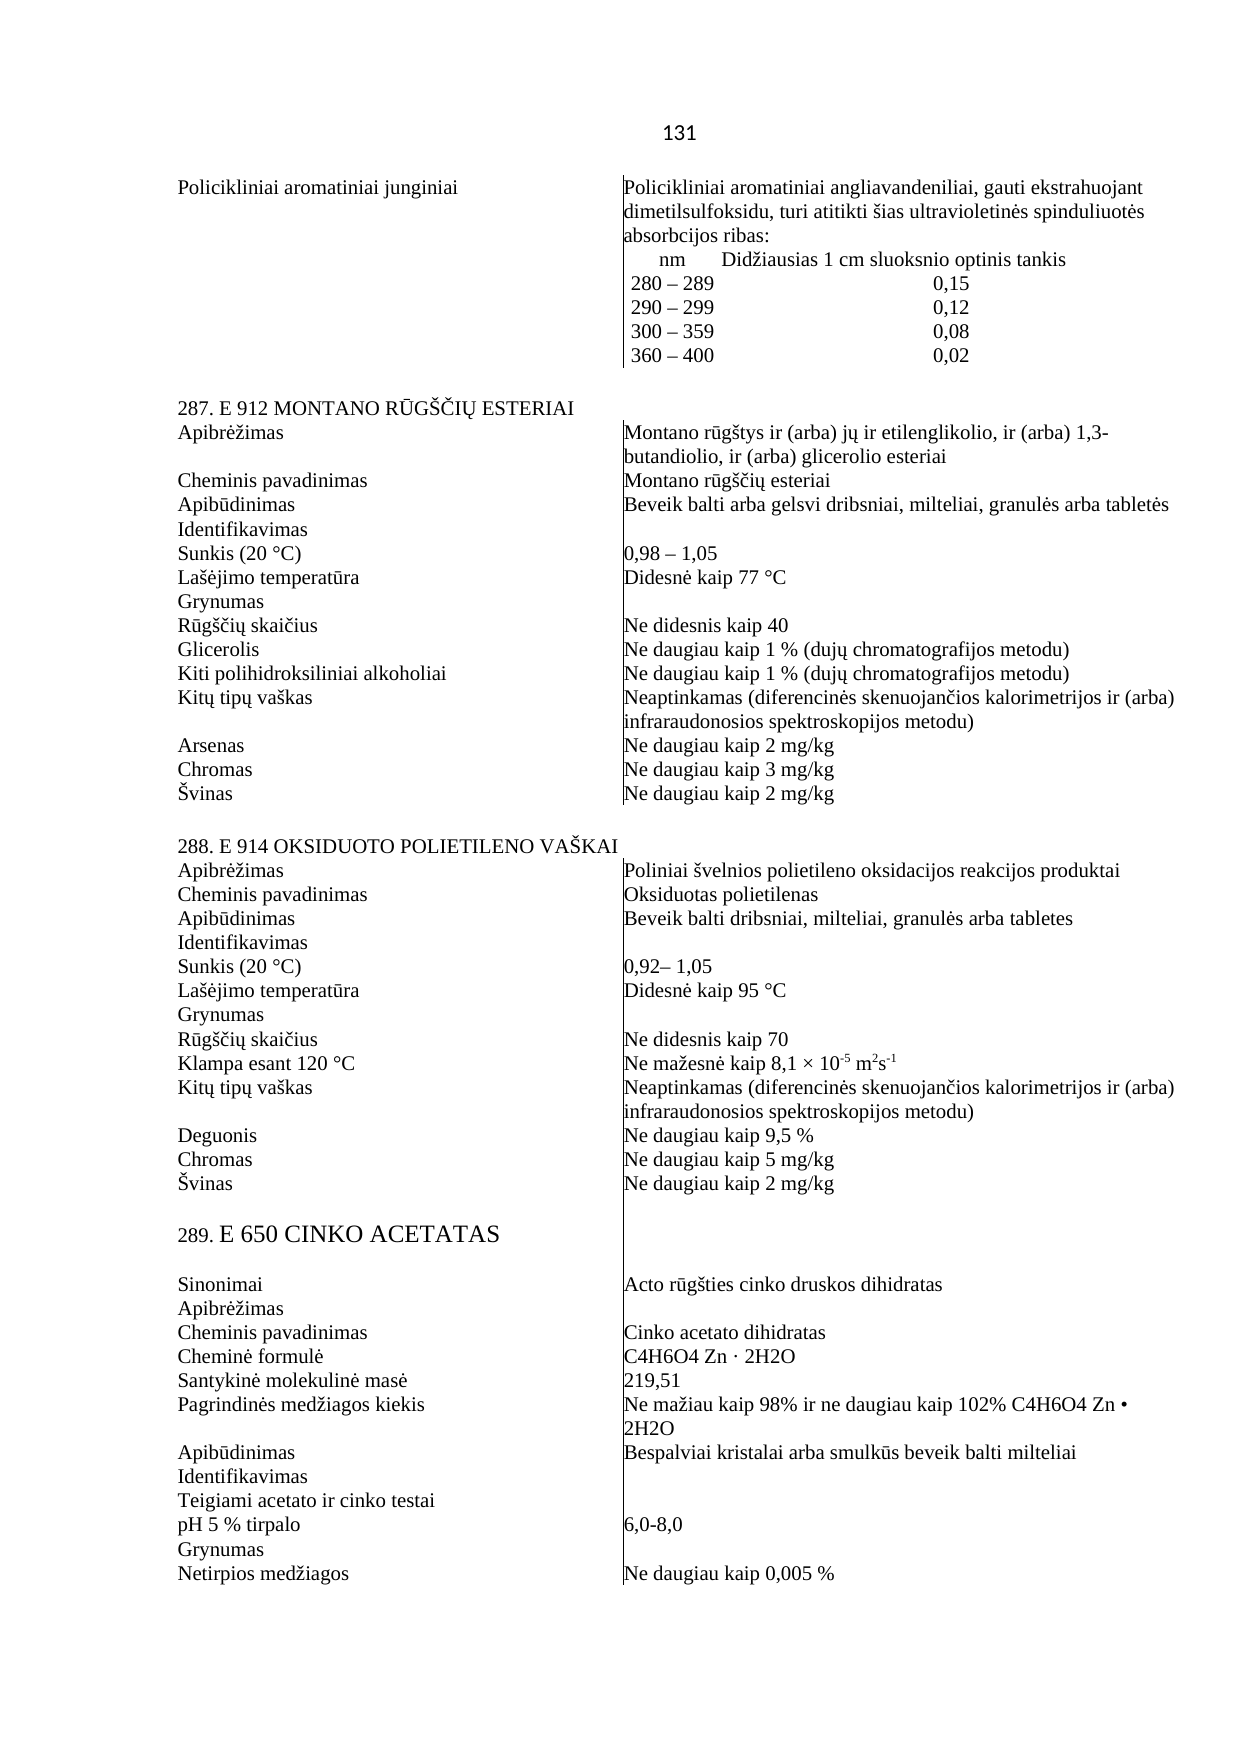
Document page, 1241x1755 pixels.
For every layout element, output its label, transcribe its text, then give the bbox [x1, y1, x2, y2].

table_cell Cheminis pavadinimas [177, 1320, 623, 1344]
table_cell Ne mažesnė kaip 8,1 × 10-5 m2s-1 [624, 1051, 1181, 1074]
table_cell Glicerolis [177, 637, 623, 661]
text 288. E 914 OKSIDUOTO POLIETILENO VAŠKAI [177, 834, 1181, 858]
table_cell Bespalviai kristalai arba smulkūs beveik balti milteliai [624, 1440, 1181, 1464]
table_cell Cheminis pavadinimas [177, 468, 623, 492]
table_cell Švinas [177, 781, 623, 805]
table_cell Arsenas [177, 733, 623, 757]
table_cell Beveik balti arba gelsvi dribsniai, milteliai, granulės arba tabletės [624, 493, 1181, 516]
table_cell Didesnė kaip 77 °C [624, 565, 1181, 589]
table_cell Identifikavimas [177, 930, 623, 954]
table_cell Policikliniai aromatiniai junginiai [177, 175, 623, 367]
table_cell Grynumas [177, 589, 623, 613]
table_cell Ne daugiau kaip 9,5 % [624, 1123, 1181, 1147]
table_cell Beveik balti dribsniai, milteliai, granulės arba tabletes [624, 906, 1181, 930]
table_cell Cinko acetato dihidratas [624, 1320, 1181, 1344]
table_cell Deguonis [177, 1123, 623, 1147]
table_cell [624, 516, 1181, 541]
table_cell 0,98 – 1,05 [624, 541, 1181, 564]
table_cell Klampa esant 120 °C [177, 1051, 623, 1074]
table_cell 360 – 400 [624, 343, 721, 367]
table_cell Ne daugiau kaip 1 % (dujų chromatografijos metodu) [624, 637, 1181, 661]
table_cell Teigiami acetato ir cinko testai [177, 1488, 623, 1512]
table_cell Ne didesnis kaip 70 [624, 1026, 1181, 1051]
table_cell [624, 1536, 1181, 1561]
table_cell 0,02 [721, 343, 1181, 367]
table_cell Ne didesnis kaip 40 [624, 613, 1181, 637]
table_cell nm [624, 247, 721, 271]
table_cell [624, 1248, 1181, 1272]
table_cell Netirpios medžiagos [177, 1561, 623, 1584]
table_cell [624, 930, 1181, 954]
table_cell Ne daugiau kaip 2 mg/kg [624, 1171, 1181, 1195]
table_cell Acto rūgšties cinko druskos dihidratas [624, 1272, 1181, 1296]
table_cell Identifikavimas [177, 516, 623, 541]
table_cell [624, 1296, 1181, 1320]
table_cell Chromas [177, 1147, 623, 1171]
table_cell [624, 589, 1181, 613]
table_header Apibrėžimas [177, 858, 623, 882]
table_cell Neaptinkamas (diferencinės skenuojančios kalorimetrijos ir (arba) infraraudonosios spektroskopijos metodu) [624, 1075, 1181, 1123]
table_cell [177, 1248, 623, 1272]
table_cell Rūgščių skaičius [177, 613, 623, 637]
table_cell Didesnė kaip 95 °C [624, 978, 1181, 1002]
table_cell Pagrindinės medžiagos kiekis [177, 1392, 623, 1440]
table_cell Neaptinkamas (diferencinės skenuojančios kalorimetrijos ir (arba) infraraudonosios spektroskopijos metodu) [624, 685, 1181, 733]
table_cell Ne mažiau kaip 98% ir ne daugiau kaip 102% C4H6O4 Zn • 2H2O [624, 1392, 1181, 1440]
table_cell Santykinė molekulinė masė [177, 1368, 623, 1392]
table_cell Cheminė formulė [177, 1344, 623, 1368]
table_cell Kiti polihidroksiliniai alkoholiai [177, 661, 623, 685]
table_cell Apibūdinimas [177, 906, 623, 930]
table_cell Rūgščių skaičius [177, 1026, 623, 1051]
table_cell Apibūdinimas [177, 493, 623, 516]
table_cell 0,92– 1,05 [624, 954, 1181, 978]
table_cell 219,51 [624, 1368, 1181, 1392]
table_cell Lašėjimo temperatūra [177, 978, 623, 1002]
table_header Apibrėžimas [177, 420, 623, 468]
table_cell Sunkis (20 °C) [177, 541, 623, 564]
table_cell Lašėjimo temperatūra [177, 565, 623, 589]
table_cell Apibrėžimas [177, 1296, 623, 1320]
table_cell Grynumas [177, 1003, 623, 1026]
table_cell Chromas [177, 757, 623, 781]
table_header Poliniai švelnios polietileno oksidacijos reakcijos produktai [624, 858, 1181, 882]
table_cell [624, 1464, 1181, 1488]
table_cell 0,15 [721, 271, 1181, 295]
table_cell Ne daugiau kaip 0,005 % [624, 1561, 1181, 1584]
table_cell Identifikavimas [177, 1464, 623, 1488]
text 287. E 912 MONTANO RŪGŠČIŲ ESTERIAI [177, 396, 1181, 420]
table_cell Ne daugiau kaip 2 mg/kg [624, 733, 1181, 757]
table_cell Ne daugiau kaip 1 % (dujų chromatografijos metodu) [624, 661, 1181, 685]
table_cell Policikliniai aromatiniai angliavandeniliai, gauti ekstrahuojant dimetilsulfoksidu, turi atitikti šias ultravioletinės spinduliuotės absorbcijos ribas: [624, 175, 1181, 247]
table_cell 280 – 289 [624, 271, 721, 295]
table_cell Kitų tipų vaškas [177, 685, 623, 733]
table_cell [624, 1195, 1181, 1219]
table_cell Ne daugiau kaip 3 mg/kg [624, 757, 1181, 781]
table_cell 6,0-8,0 [624, 1513, 1181, 1536]
table_cell 290 – 299 [624, 295, 721, 319]
table_cell Sunkis (20 °C) [177, 954, 623, 978]
table_cell Apibūdinimas [177, 1440, 623, 1464]
table_cell Kitų tipų vaškas [177, 1075, 623, 1123]
table_cell [624, 1488, 1181, 1512]
table_cell Švinas [177, 1171, 623, 1195]
table_cell [177, 1195, 623, 1219]
table_cell Ne daugiau kaip 5 mg/kg [624, 1147, 1181, 1171]
table_cell Oksiduotas polietilenas [624, 882, 1181, 906]
table_cell pH 5 % tirpalo [177, 1513, 623, 1536]
table_cell 289. E 650 CINKO ACETATAS [177, 1219, 623, 1248]
table_cell Didžiausias 1 cm sluoksnio optinis tankis [721, 247, 1181, 271]
table_cell C4H6O4 Zn · 2H2O [624, 1344, 1181, 1368]
table_cell 0,12 [721, 295, 1181, 319]
table_cell Cheminis pavadinimas [177, 882, 623, 906]
table_cell 300 – 359 [624, 319, 721, 343]
table_cell Ne daugiau kaip 2 mg/kg [624, 781, 1181, 805]
table_cell 0,08 [721, 319, 1181, 343]
table_cell Sinonimai [177, 1272, 623, 1296]
table_cell [624, 1003, 1181, 1026]
table_header Montano rūgštys ir (arba) jų ir etilenglikolio, ir (arba) 1,3-butandiolio, ir (arba) glicerolio esteriai [624, 420, 1181, 468]
table_cell Grynumas [177, 1536, 623, 1561]
table_cell Montano rūgščių esteriai [624, 468, 1181, 492]
table_cell [624, 1219, 1181, 1248]
